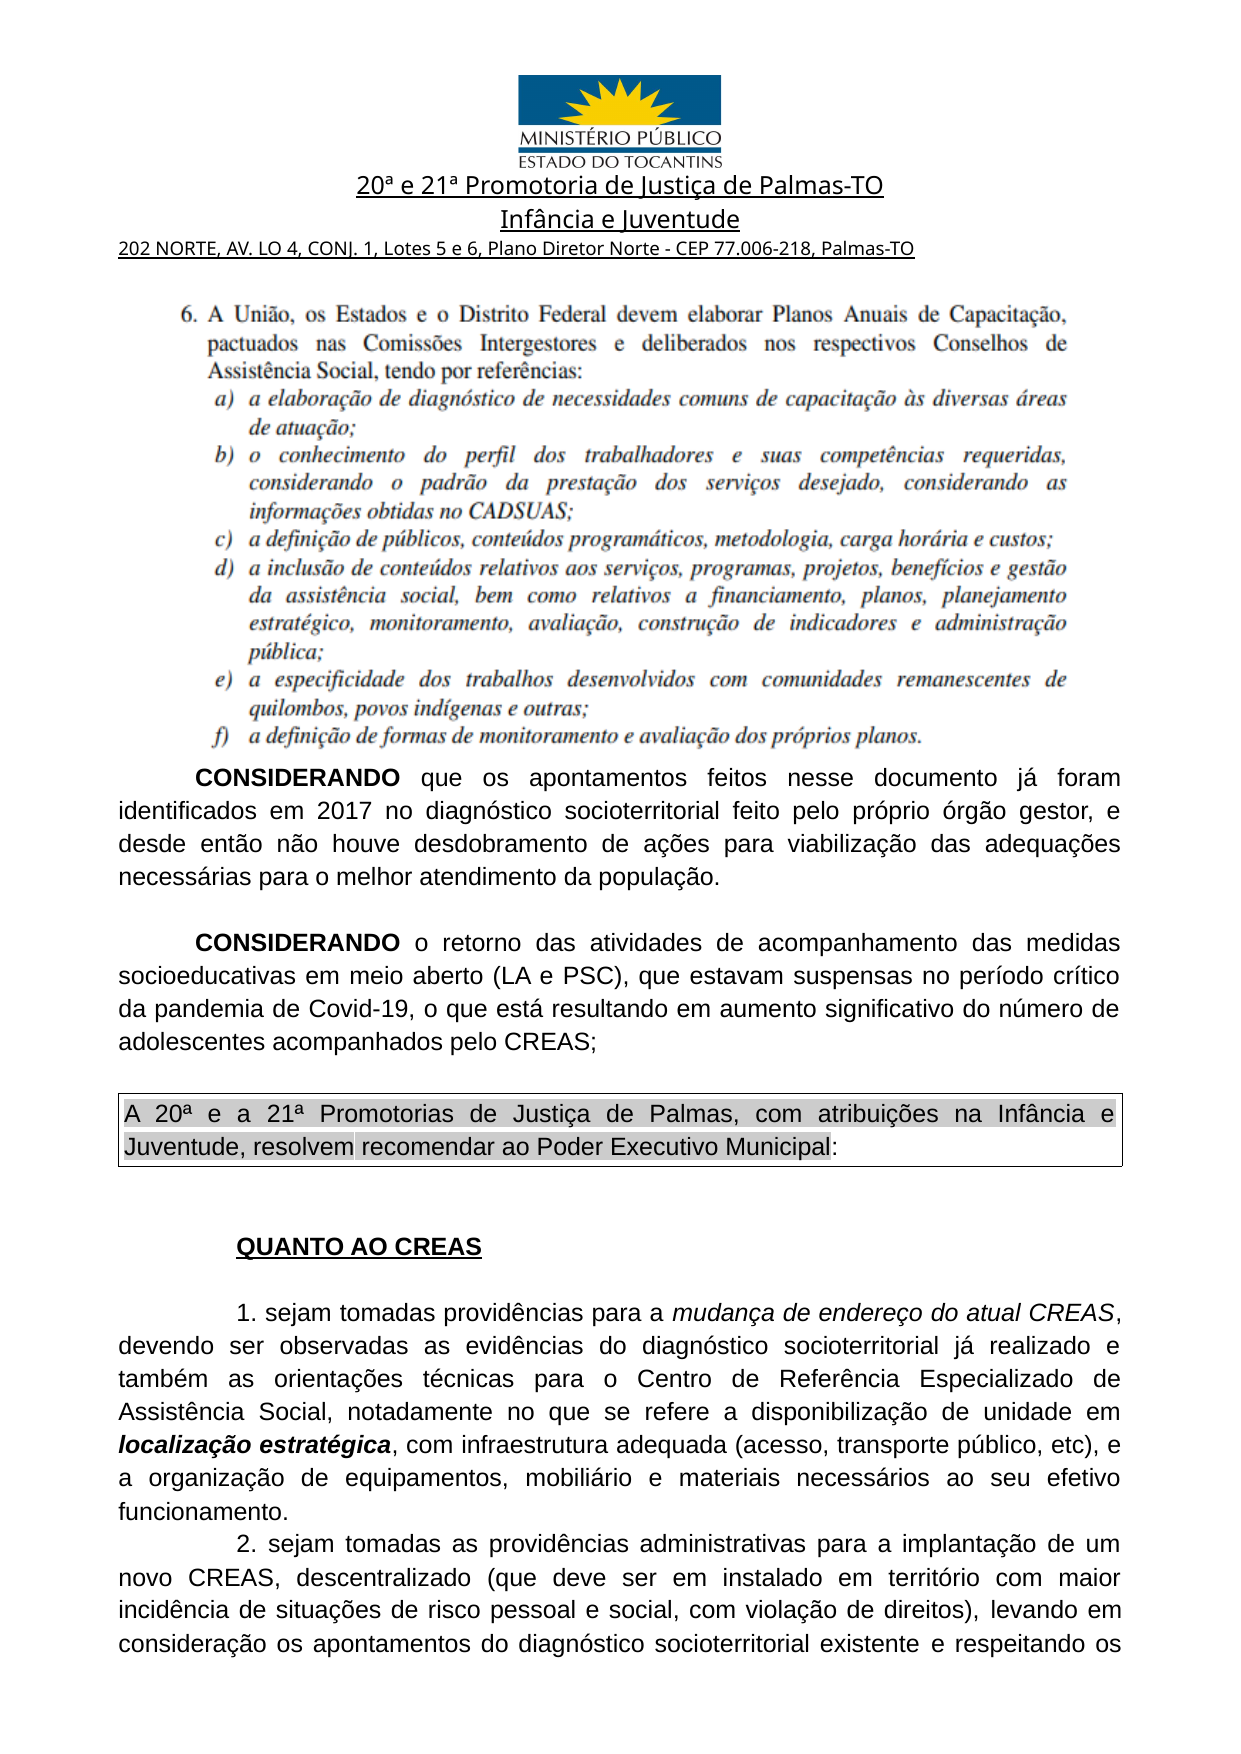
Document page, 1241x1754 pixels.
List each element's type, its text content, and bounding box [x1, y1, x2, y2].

picture [518, 75, 722, 168]
text 1. sejam tomadas providências para a mudança de endereço do atual CREAS, devendo ser observadas as evidências do diagnóstico socioterritorial já realizado e também as orientações técnicas para o Centro de Referência Especializado de Assistência Social, notadamente no que se refere a disponibilização de unidade em localização estratégica, com infraestrutura adequada (acesso, transporte público, etc), e a organização de equipamentos, mobiliário e materiais necessários ao seu efetivo funcionamento. [118, 1298, 1122, 1525]
text QUANTO AO CREAS [118, 1232, 1122, 1261]
table_header A 20ª e a 21ª Promotorias de Justiça de Palmas, com atribuições na Infância e Juventude, resolvem recomendar ao Poder Executivo Municipal: [119, 1094, 1122, 1166]
text CONSIDERANDO que os apontamentos feitos nesse documento já foram identificados em 2017 no diagnóstico socioterritorial feito pelo próprio órgão gestor, e desde então não houve desdobramento de ações para viabilização das adequações necessárias para o melhor atendimento da população. [118, 689, 1122, 890]
text CONSIDERANDO o retorno das atividades de acompanhamento das medidas socioeducativas em meio aberto (LA e PSC), que estavam suspensas no período crítico da pandemia de Covid-19, o que está resultando em aumento significativo do número de adolescentes acompanhados pelo CREAS; [118, 928, 1122, 1056]
text 2. sejam tomadas as providências administrativas para a implantação de um novo CREAS, descentralizado (que deve ser em instalado em território com maior incidência de situações de risco pessoal e social, com violação de direitos), levando em consideração os apontamentos do diagnóstico socioterritorial existente e respeitando os [118, 1529, 1122, 1657]
picture [165, 293, 1082, 763]
